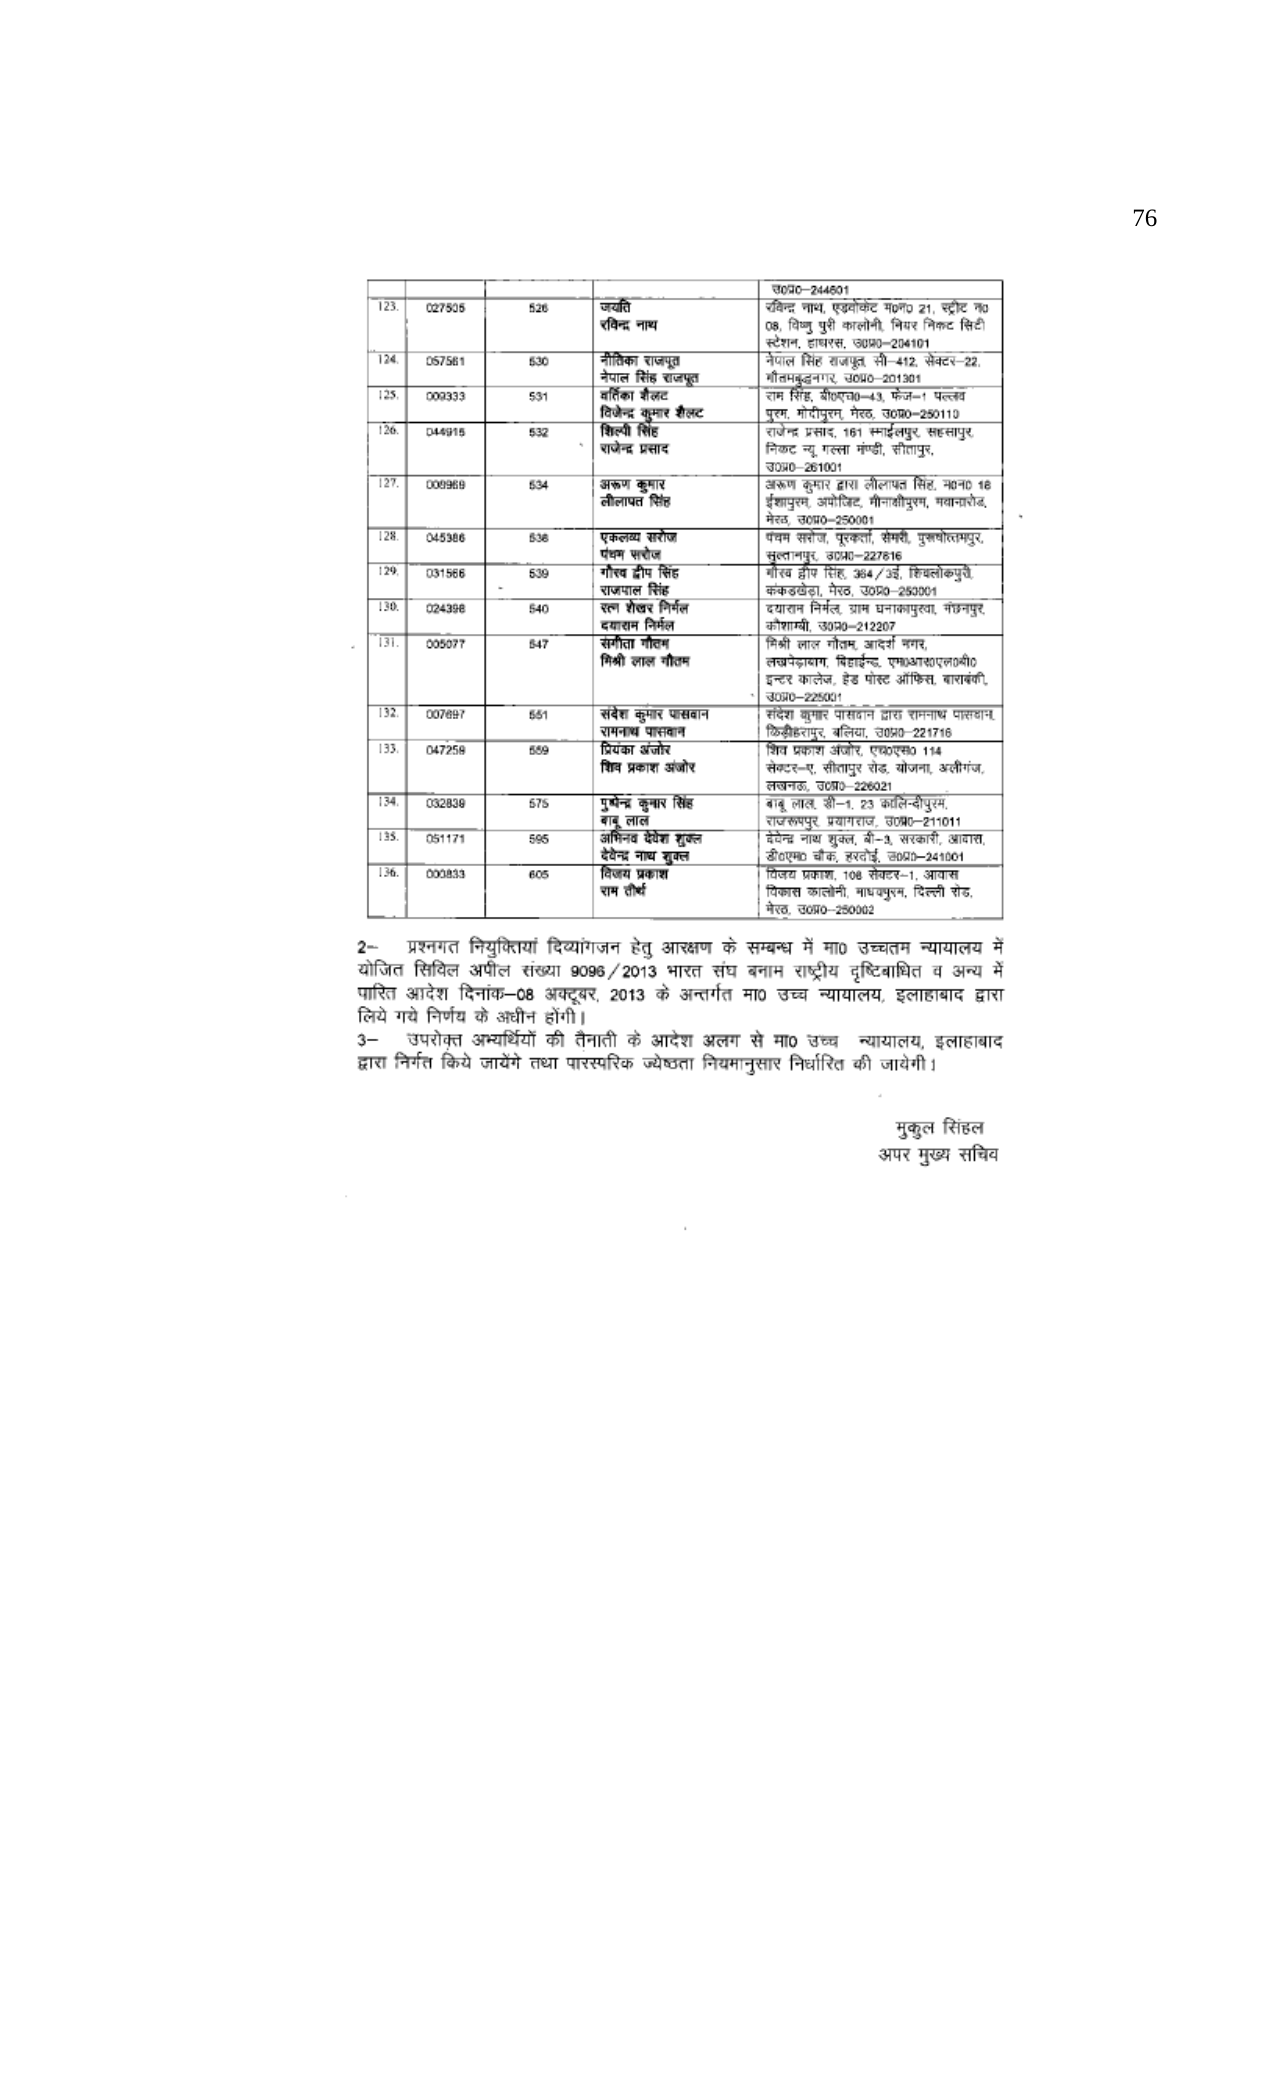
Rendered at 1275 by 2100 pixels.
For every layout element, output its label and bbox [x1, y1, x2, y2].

picture [344, 261, 1049, 1263]
